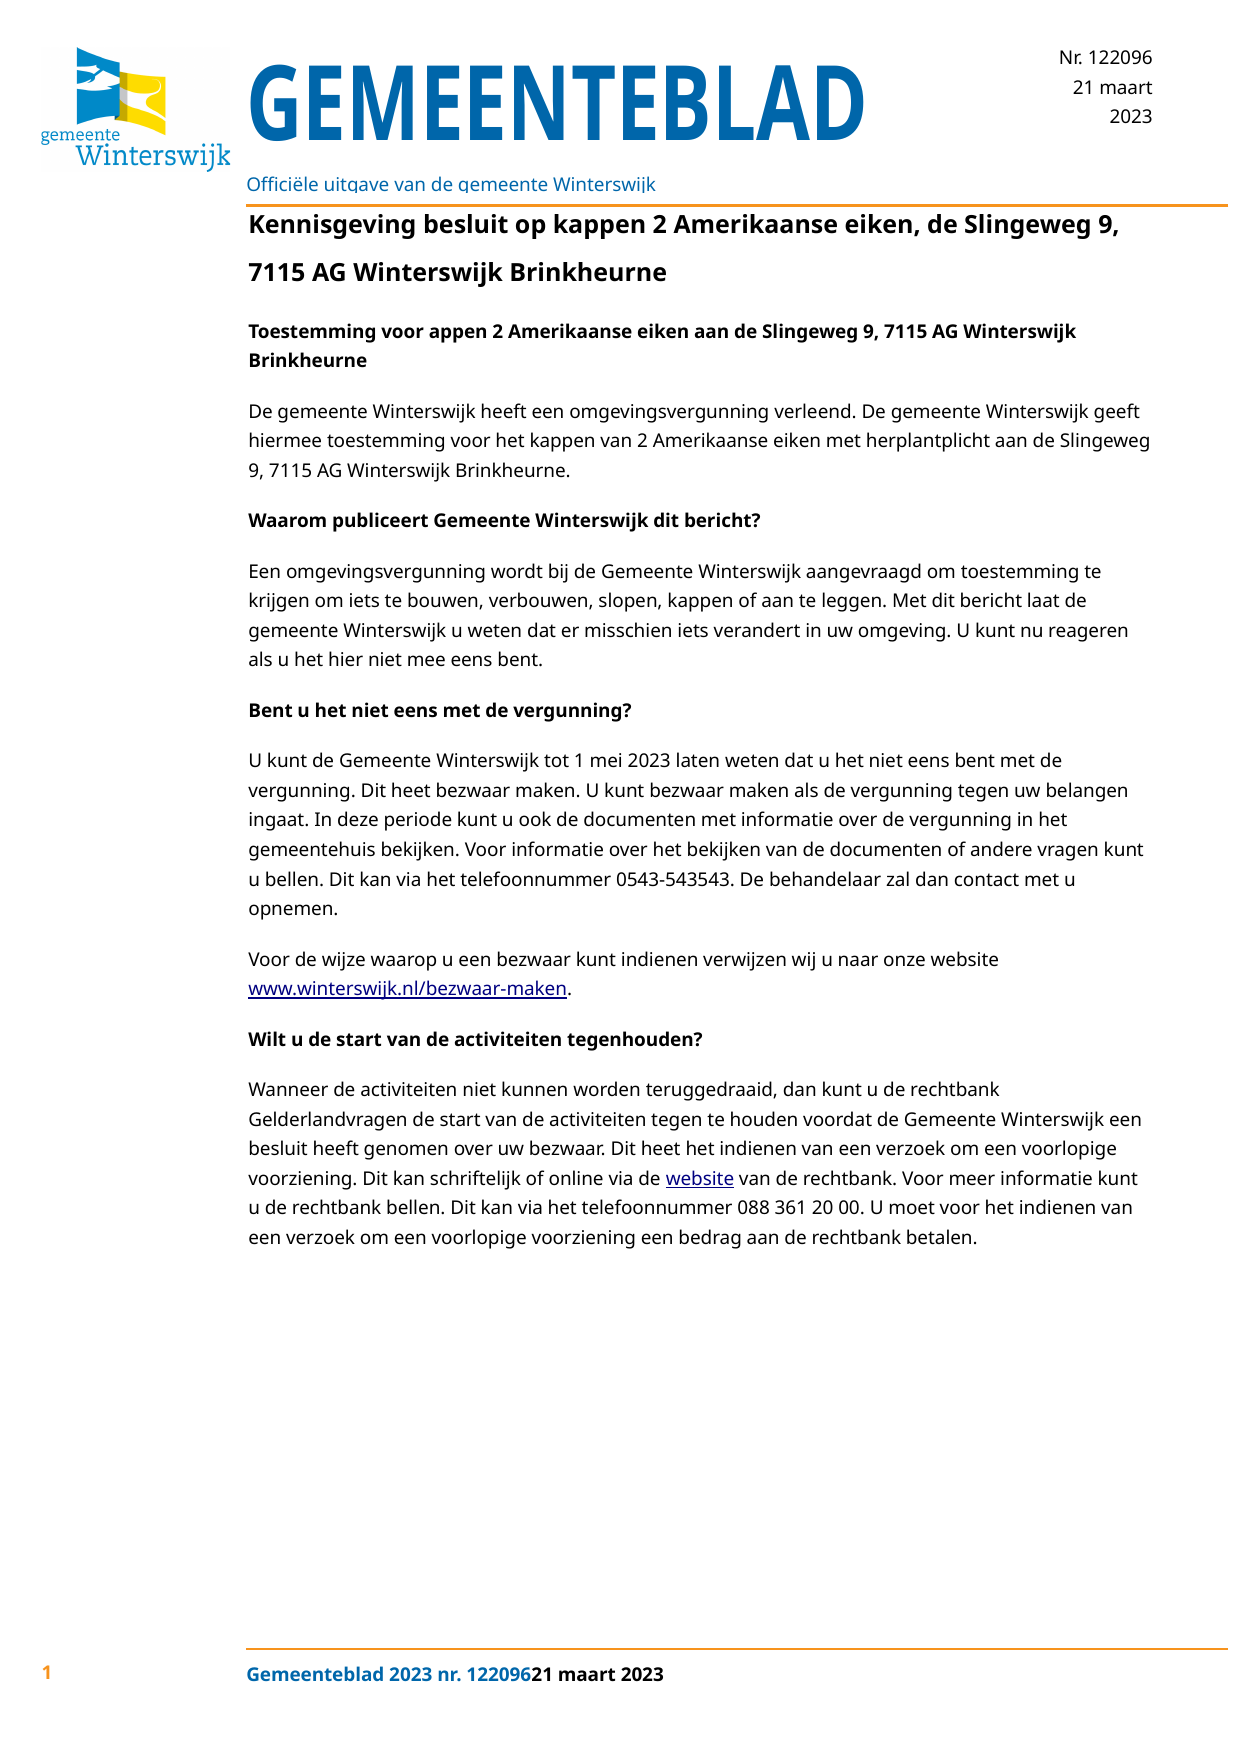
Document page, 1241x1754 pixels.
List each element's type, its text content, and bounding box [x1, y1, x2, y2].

text De gemeente Winterswijk heeft een omgevingsvergunning verleend. De gemeente Winterswijk geeft hiermee toestemming voor het kappen van 2 Amerikaanse eiken met herplantplicht aan de Slingeweg 9, 7115 AG Winterswijk Brinkheurne. [248, 398, 1152, 483]
text Wilt u de start van de activiteiten tegenhouden? [248, 1026, 1152, 1052]
text Een omgevingsvergunning wordt bij de Gemeente Winterswijk aangevraagd om toestemming te krijgen om iets te bouwen, verbouwen, slopen, kappen of aan te leggen. Met dit bericht laat de gemeente Winterswijk u weten dat er misschien iets verandert in uw omgeving. U kunt nu reageren als u het hier niet mee eens bent. [248, 558, 1152, 672]
picture [41, 47, 231, 172]
text U kunt de Gemeente Winterswijk tot 1 mei 2023 laten weten dat u het niet eens bent met de vergunning. Dit heet bezwaar maken. U kunt bezwaar maken als de vergunning tegen uw belangen ingaat. In deze periode kunt u ook de documenten met informatie over de vergunning in het gemeentehuis bekijken. Voor informatie over het bekijken van de documenten of andere vragen kunt u bellen. Dit kan via het telefoonnummer 0543-543543. De behandelaar zal dan contact met u opnemen. [248, 747, 1152, 921]
picture [225, 153, 231, 162]
text Bent u het niet eens met de vergunning? [248, 697, 1152, 723]
text Waarom publiceert Gemeente Winterswijk dit bericht? [248, 507, 1152, 533]
text Voor de wijze waarop u een bezwaar kunt indienen verwijzen wij u naar onze website www.winterswijk.nl/bezwaar-maken. [248, 946, 1152, 1001]
text Toestemming voor appen 2 Amerikaanse eiken aan de Slingeweg 9, 7115 AG Winterswijk Brinkheurne [248, 318, 1152, 373]
text Wanneer de activiteiten niet kunnen worden teruggedraaid, dan kunt u de rechtbank Gelderlandvragen de start van de activiteiten tegen te houden voordat de Gemeente Winterswijk een besluit heeft genomen over uw bezwaar. Dit heet het indienen van een verzoek om een voorlopige voorziening. Dit kan schriftelijk of online via de website van de rechtbank. Voor meer informatie kunt u de rechtbank bellen. Dit kan via het telefoonnummer 088 361 20 00. U moet voor het indienen van een verzoek om een voorlopige voorziening een bedrag aan de rechtbank betalen. [248, 1076, 1152, 1250]
text Kennisgeving besluit op kappen 2 Amerikaanse eiken, de Slingeweg 9, 7115 AG Winterswijk Brinkheurne [248, 207, 1152, 288]
